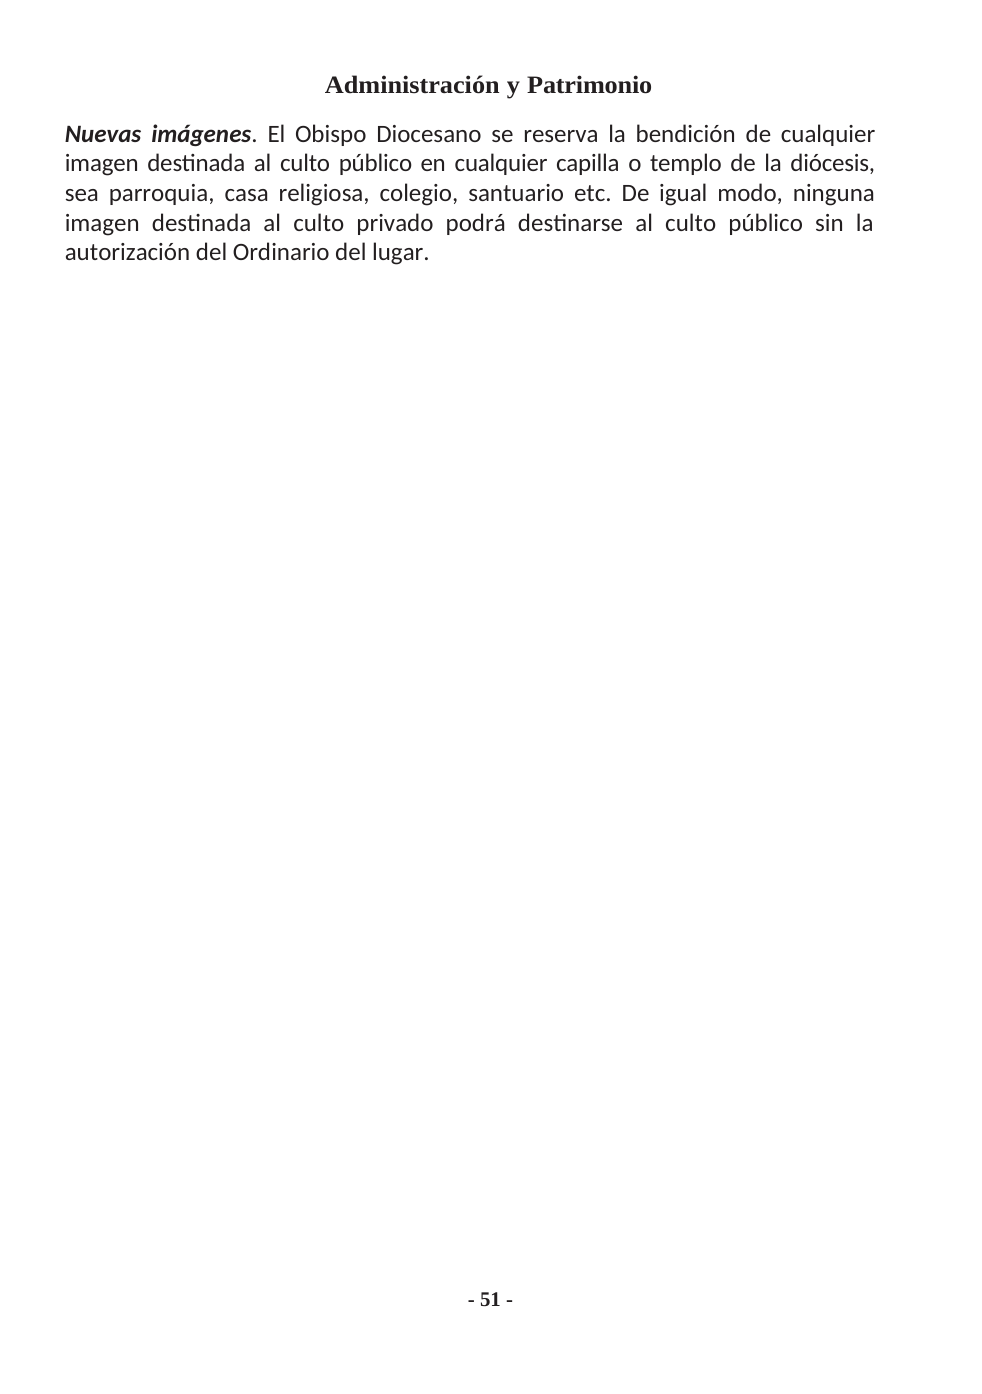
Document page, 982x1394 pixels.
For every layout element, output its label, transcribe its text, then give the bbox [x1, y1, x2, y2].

text Nuevas imágenes. El Obispo Diocesano se reserva la bendición de cualquier imagen destinada al culto público en cualquier capilla o templo de la diócesis, sea parroquia, casa religiosa, colegio, santuario etc. De igual modo, ninguna imagen destinada al culto privado podrá destinarse al culto público sin la autorización del Ordinario del lugar. [64, 119, 876, 267]
